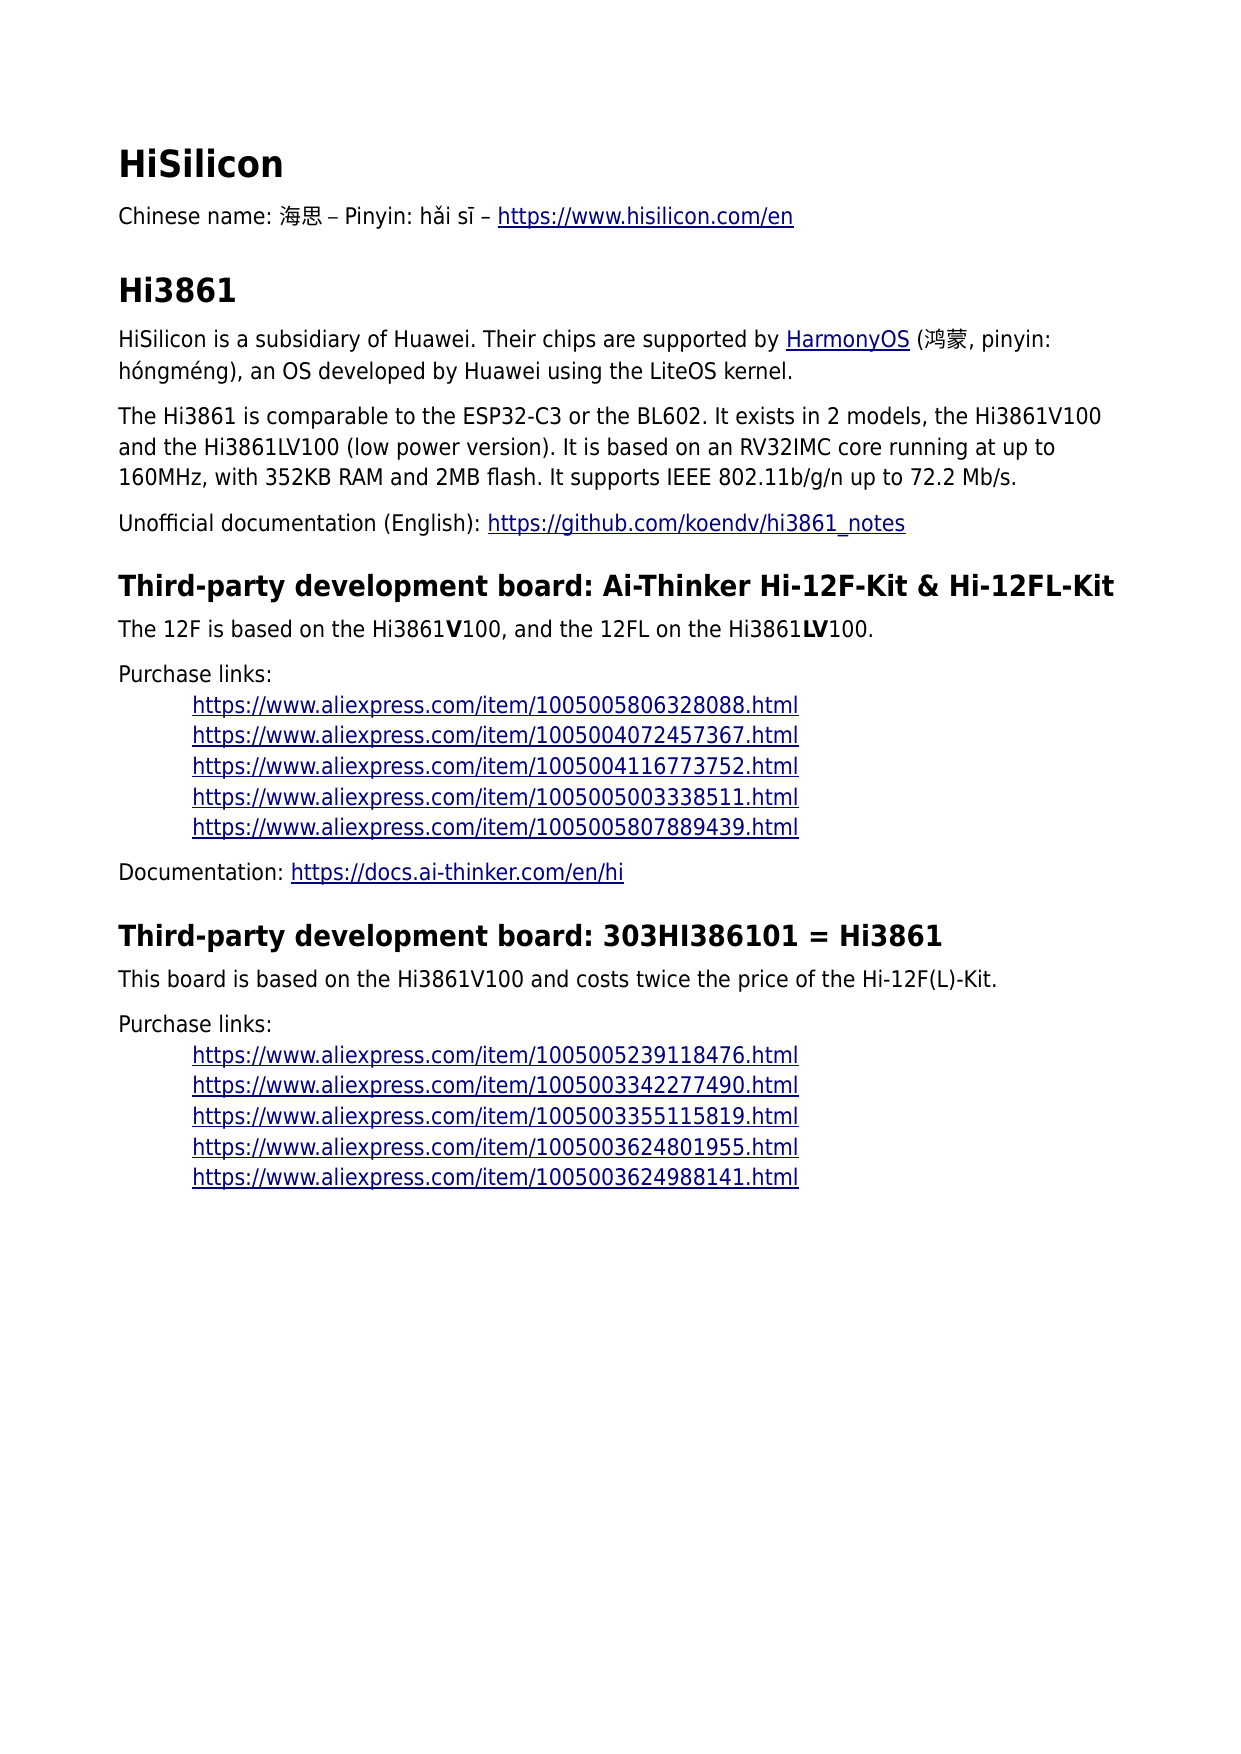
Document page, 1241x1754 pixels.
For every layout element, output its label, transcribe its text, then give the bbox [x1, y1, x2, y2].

subtitle Third-party development board: Ai-Thinker Hi-12F-Kit & Hi-12FL-Kit [118, 569, 1122, 603]
text Documentation: https://docs.ai-thinker.com/en/hi [118, 859, 1122, 886]
text Unofficial documentation (English): https://github.com/koendv/hi3861_notes [118, 510, 1122, 536]
text https://www.aliexpress.com/item/1005004072457367.html [192, 722, 1122, 749]
text https://www.aliexpress.com/item/1005003342277490.html [192, 1072, 1122, 1099]
text HiSilicon is a subsidiary of Huawei. Their chips are supported by HarmonyOS (鸿蒙, pinyin: hóngméng), an OS developed by Huawei using the LiteOS kernel. [118, 322, 1122, 385]
text https://www.aliexpress.com/item/1005003355115819.html [192, 1103, 1122, 1130]
text Purchase links: [118, 1011, 1122, 1038]
subtitle HiSilicon [118, 143, 1122, 187]
text https://www.aliexpress.com/item/1005005806328088.html [192, 692, 1122, 718]
text https://www.aliexpress.com/item/1005003624988141.html [192, 1164, 1122, 1191]
text https://www.aliexpress.com/item/1005005003338511.html [192, 784, 1122, 810]
text This board is based on the Hi3861V100 and costs twice the price of the Hi-12F(L)-Kit. [118, 966, 1122, 993]
subtitle Hi3861 [118, 271, 1122, 310]
text https://www.aliexpress.com/item/1005005807889439.html [192, 814, 1122, 841]
text https://www.aliexpress.com/item/1005004116773752.html [192, 753, 1122, 780]
text Purchase links: [118, 661, 1122, 688]
text https://www.aliexpress.com/item/1005005239118476.html [192, 1042, 1122, 1068]
text https://www.aliexpress.com/item/1005003624801955.html [192, 1134, 1122, 1160]
text The Hi3861 is comparable to the ESP32-C3 or the BL602. It exists in 2 models, the Hi3861V100 and the Hi3861LV100 (low power version). It is based on an RV32IMC core running at up to 160MHz, with 352KB RAM and 2MB flash. It supports IEEE 802.11b/g/n up to 72.2 Mb/s. [118, 403, 1122, 491]
text The 12F is based on the Hi3861V100, and the 12FL on the Hi3861LV100. [118, 616, 1122, 643]
text Chinese name: 海思 – Pinyin: hǎi sī – https://www.hisilicon.com/en [118, 199, 1122, 231]
subtitle Third-party development board: 303HI386101 = Hi3861 [118, 919, 1122, 953]
